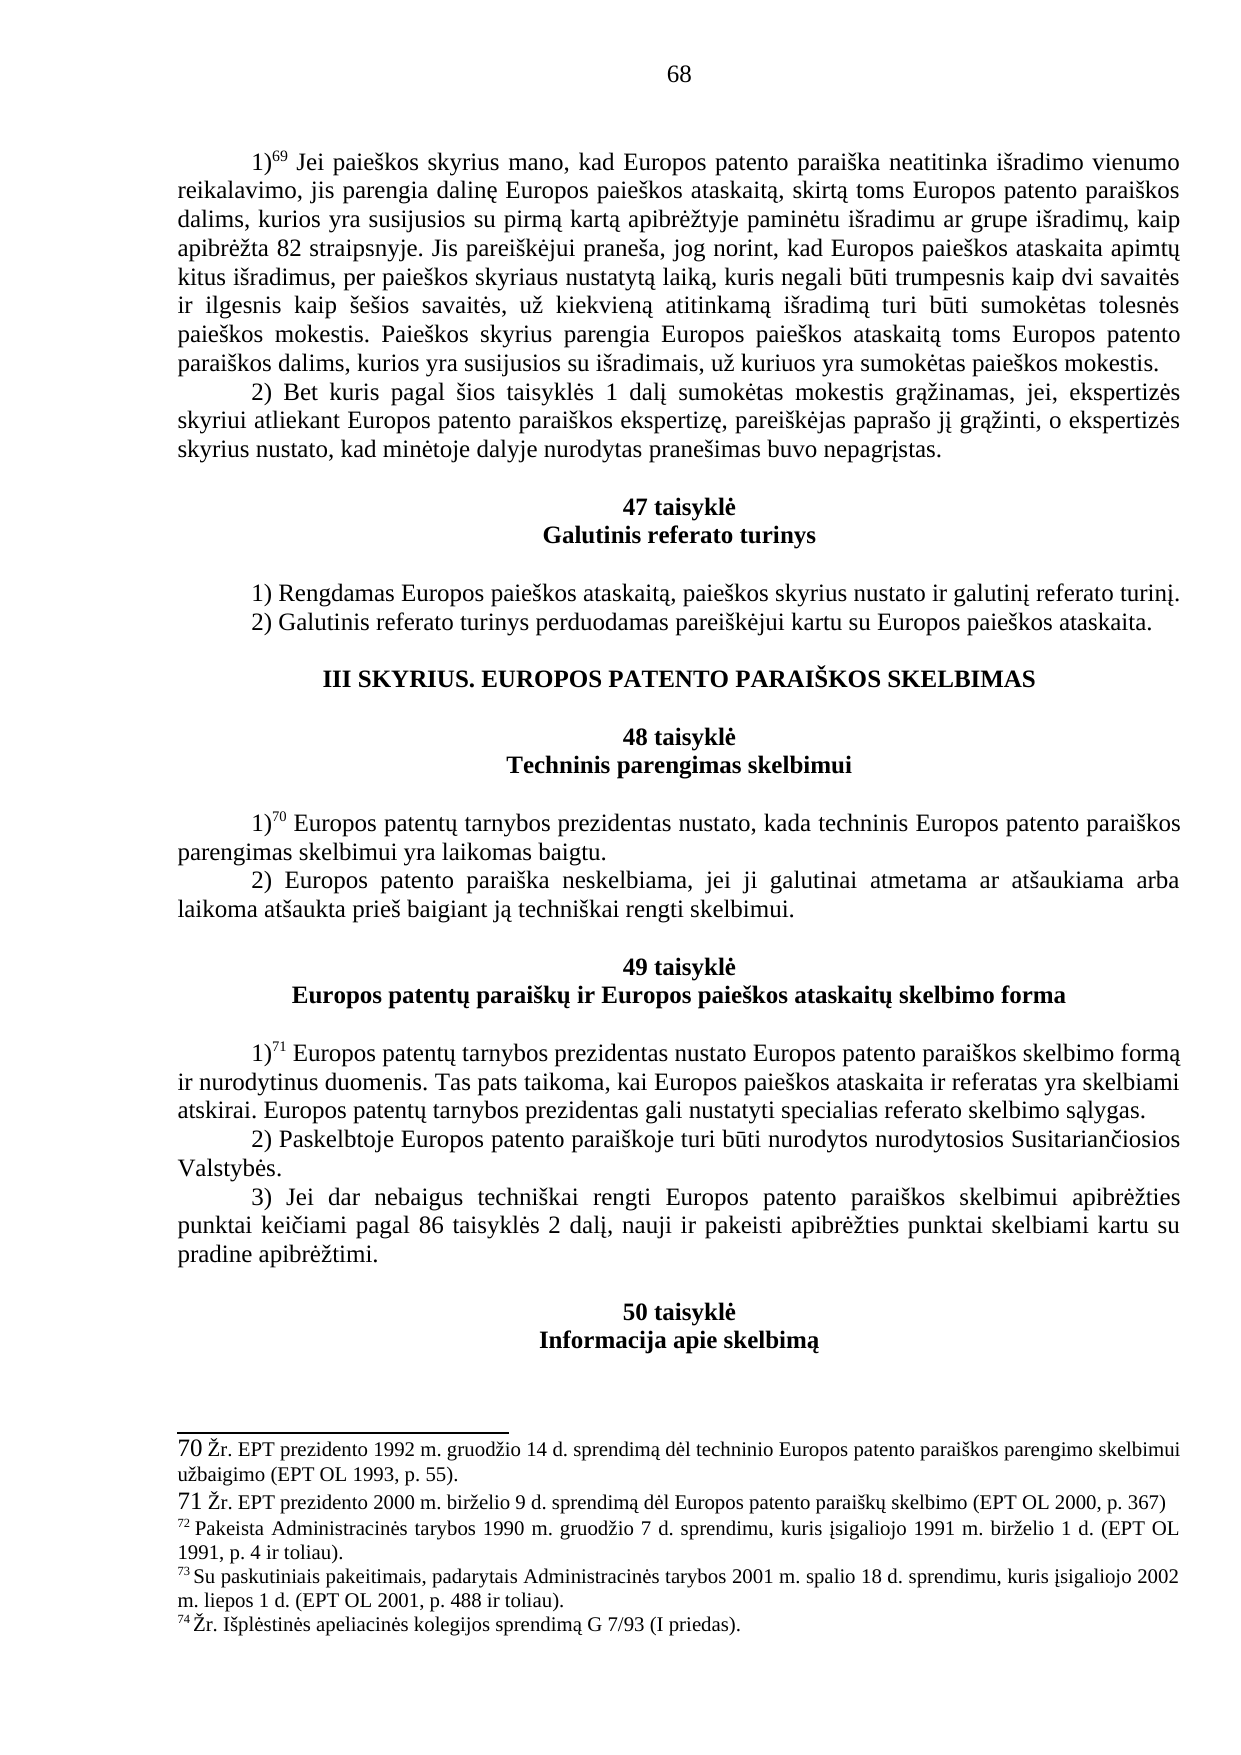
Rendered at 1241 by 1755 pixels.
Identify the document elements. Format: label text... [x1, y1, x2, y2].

text III skyrius. Europos patento paraiškos skelbimas [177, 664, 1181, 693]
text 49 taisyklė [177, 952, 1181, 981]
text 1)69 Jei paieškos skyrius mano, kad Europos patento paraiška neatitinka išradimo vienumo reikalavimo, jis parengia dalinę Europos paieškos ataskaitą, skirtą toms Europos patento paraiškos dalims, kurios yra susijusios su pirmą kartą apibrėžtyje paminėtu išradimu ar grupe išradimų, kaip apibrėžta 82 straipsnyje. Jis pareiškėjui praneša, jog norint, kad Europos paieškos ataskaita apimtų kitus išradimus, per paieškos skyriaus nustatytą laiką, kuris negali būti trumpesnis kaip dvi savaitės ir ilgesnis kaip šešios savaitės, už kiekvieną atitinkamą išradimą turi būti sumokėtas tolesnės paieškos mokestis. Paieškos skyrius parengia Europos paieškos ataskaitą toms Europos patento paraiškos dalims, kurios yra susijusios su išradimais, už kuriuos yra sumokėtas paieškos mokestis. [177, 147, 1181, 377]
text 1) Europos patentų tarnybos prezidentas nustato, kada techninis Europos patento paraiškos parengimas skelbimui yra laikomas baigtu. [177, 808, 1181, 866]
text 2) Paskelbtoje Europos patento paraiškoje turi būti nurodytos nurodytosios Susitariančiosios Valstybės. [177, 1124, 1181, 1182]
text Žr. EPT prezidento 1992 m. gruodžio 14 d. sprendimą dėl techninio Europos patento paraiškos parengimo skelbimui užbaigimo (EPT OL 1993, p. 55). [177, 1433, 1181, 1486]
text 3) Jei dar nebaigus techniškai rengti Europos patento paraiškos skelbimui apibrėžties punktai keičiami pagal 86 taisyklės 2 dalį, nauji ir pakeisti apibrėžties punktai skelbiami kartu su pradine apibrėžtimi. [177, 1182, 1181, 1268]
text 2) Europos patento paraiška neskelbiama, jei ji galutinai atmetama ar atšaukiama arba laikoma atšaukta prieš baigiant ją techniškai rengti skelbimui. [177, 866, 1181, 923]
text 48 taisyklė [177, 722, 1181, 751]
text 2) Bet kuris pagal šios taisyklės 1 dalį sumokėtas mokestis grąžinamas, jei, ekspertizės skyriui atliekant Europos patento paraiškos ekspertizę, pareiškėjas paprašo jį grąžinti, o ekspertizės skyrius nustato, kad minėtoje dalyje nurodytas pranešimas buvo nepagrįstas. [177, 377, 1181, 463]
text 2) Galutinis referato turinys perduodamas pareiškėjui kartu su Europos paieškos ataskaita. [177, 607, 1181, 636]
text Europos patentų paraiškų ir Europos paieškos ataskaitų skelbimo forma [177, 981, 1181, 1009]
text 47 taisyklė [177, 492, 1181, 521]
text Techninis parengimas skelbimui [177, 751, 1181, 779]
text 1) Rengdamas Europos paieškos ataskaitą, paieškos skyrius nustato ir galutinį referato turinį. [177, 578, 1181, 607]
text 74 Žr. Išplėstinės apeliacinės kolegijos sprendimą G 7/93 (I priedas). [177, 1612, 1181, 1636]
text Žr. EPT prezidento 2000 m. birželio 9 d. sprendimą dėl Europos patento paraiškų skelbimo (EPT OL 2000, p. 367) [177, 1486, 1181, 1516]
text 50 taisyklė [177, 1297, 1181, 1326]
text 1) Europos patentų tarnybos prezidentas nustato Europos patento paraiškos skelbimo formą ir nurodytinus duomenis. Tas pats taikoma, kai Europos paieškos ataskaita ir referatas yra skelbiami atskirai. Europos patentų tarnybos prezidentas gali nustatyti specialias referato skelbimo sąlygas. [177, 1038, 1181, 1124]
text Informacija apie skelbimą [177, 1326, 1181, 1354]
text 72 Pakeista Administracinės tarybos 1990 m. gruodžio 7 d. sprendimu, kuris įsigaliojo 1991 m. birželio 1 d. (EPT OL 1991, p. 4 ir toliau). [177, 1516, 1181, 1564]
text Galutinis referato turinys [177, 521, 1181, 549]
text 73 Su paskutiniais pakeitimais, padarytais Administracinės tarybos 2001 m. spalio 18 d. sprendimu, kuris įsigaliojo 2002 m. liepos 1 d. (EPT OL 2001, p. 488 ir toliau). [177, 1564, 1181, 1612]
